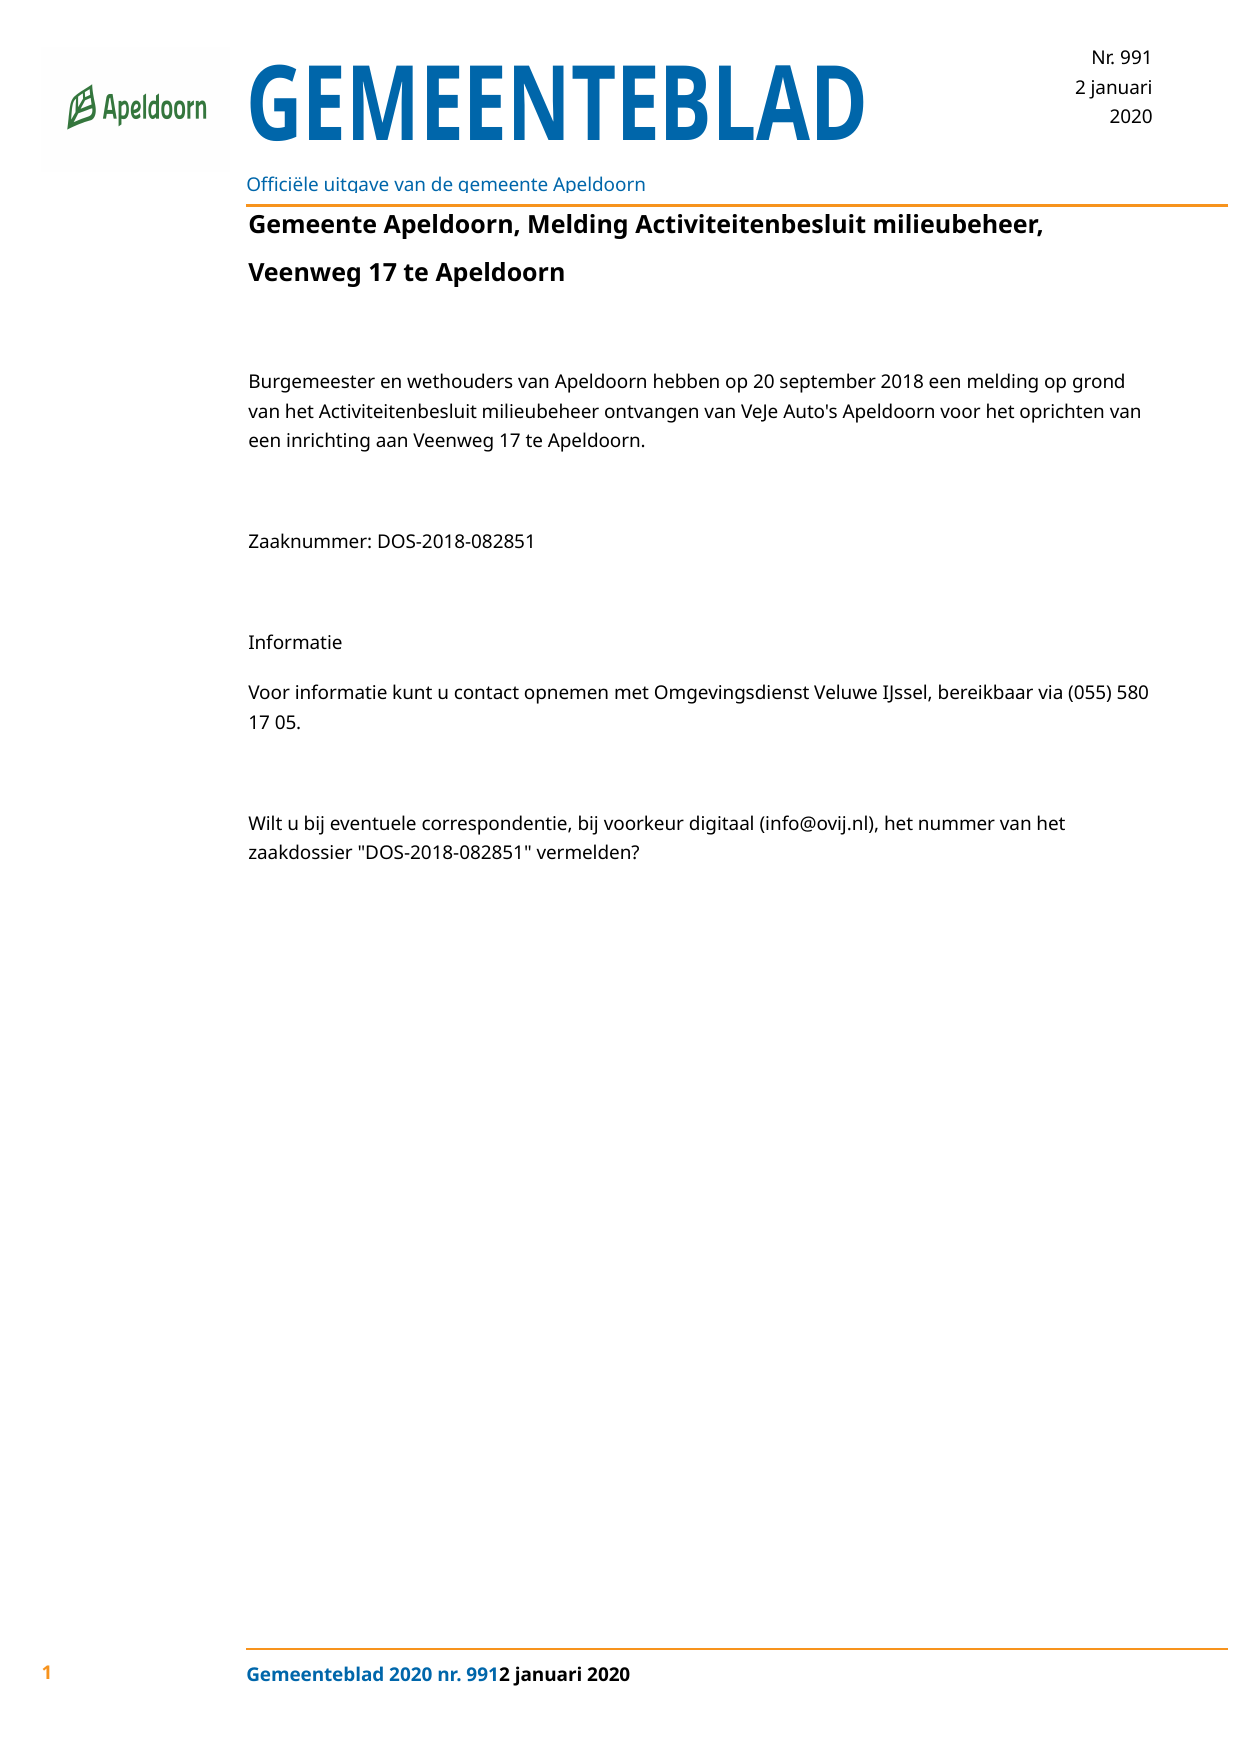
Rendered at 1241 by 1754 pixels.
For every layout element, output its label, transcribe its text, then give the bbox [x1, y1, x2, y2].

text Zaaknummer: DOS-2018-082851 [248, 528, 1152, 554]
picture [41, 47, 231, 172]
text Informatie [248, 629, 1152, 655]
text Voor informatie kunt u contact opnemen met Omgevingsdienst Veluwe IJssel, bereikbaar via (055) 580 17 05. [248, 679, 1152, 735]
text Wilt u bij eventuele correspondentie, bij voorkeur digitaal (info@ovij.nl), het nummer van het zaakdossier "DOS-2018-082851" vermelden? [248, 810, 1152, 865]
text Burgemeester en wethouders van Apeldoorn hebben op 20 september 2018 een melding op grond van het Activiteitenbesluit milieubeheer ontvangen van VeJe Auto's Apeldoorn voor het oprichten van een inrichting aan Veenweg 17 te Apeldoorn. [248, 368, 1152, 453]
text Gemeente Apeldoorn, Melding Activiteitenbesluit milieubeheer, Veenweg 17 te Apeldoorn [248, 207, 1152, 288]
